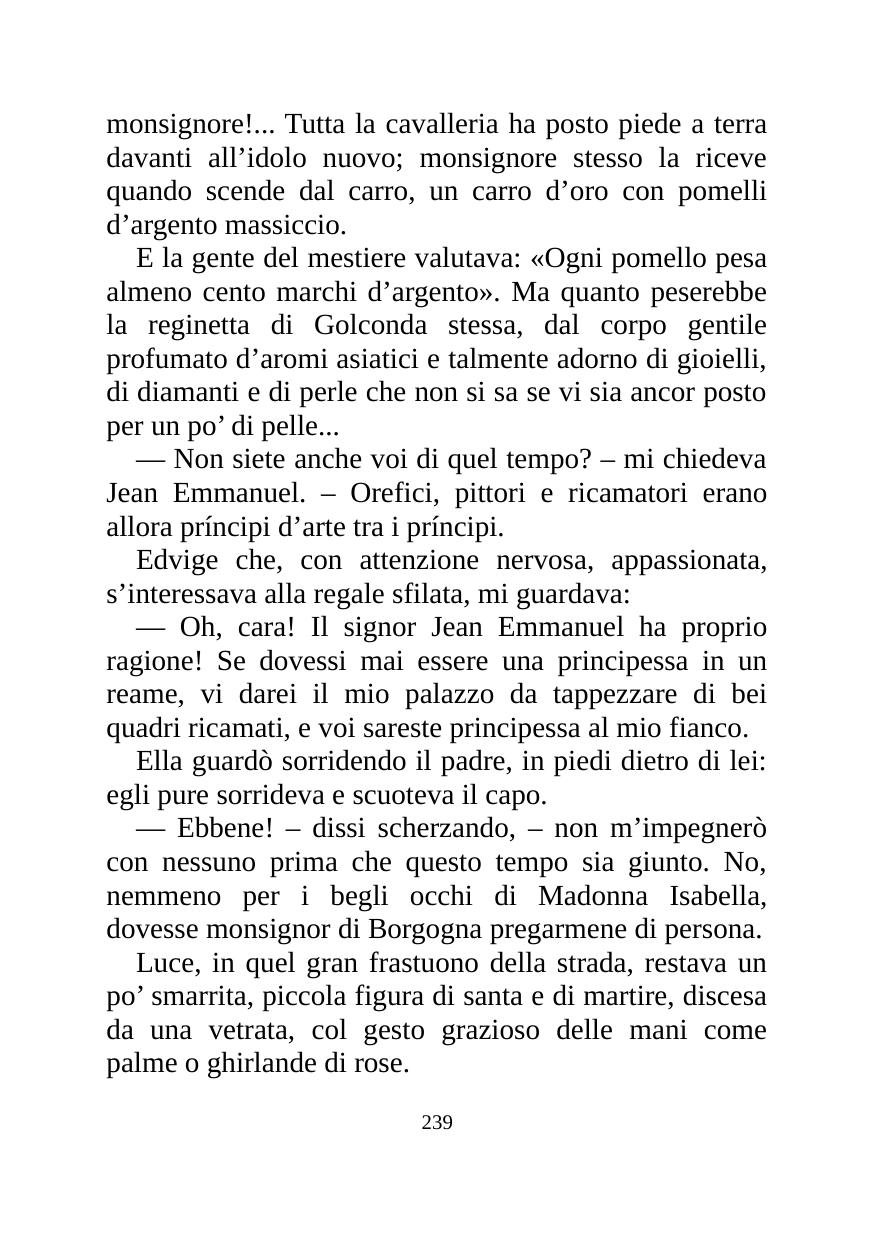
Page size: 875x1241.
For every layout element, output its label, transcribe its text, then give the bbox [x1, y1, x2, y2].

text E la gente del mestiere valutava: «Ogni pomello pesa almeno cento marchi d’argento». Ma quanto peserebbe la reginetta di Golconda stessa, dal corpo gentile profumato d’aromi asiatici e talmente adorno di gioielli, di diamanti e di perle che non si sa se vi sia ancor posto per un po’ di pelle... [106, 240, 768, 442]
text Edvige che, con attenzione nervosa, appassionata, s’interessava alla regale sfilata, mi guardava: [106, 542, 768, 609]
text — Oh, cara! Il signor Jean Emmanuel ha proprio ragione! Se dovessi mai essere una principessa in un reame, vi darei il mio palazzo da tappezzare di bei quadri ricamati, e voi sareste principessa al mio fianco. [106, 609, 768, 743]
text Luce, in quel gran frastuono della strada, restava un po’ smarrita, piccola figura di santa e di martire, discesa da una vetrata, col gesto grazioso delle mani come palme o ghirlande di rose. [106, 945, 768, 1079]
text — Non siete anche voi di quel tempo? – mi chiedeva Jean Emmanuel. – Orefici, pittori e ricamatori erano allora príncipi d’arte tra i príncipi. [106, 442, 768, 542]
text monsignore!... Tutta la cavalleria ha posto piede a terra davanti all’idolo nuovo; monsignore stesso la riceve quando scende dal carro, un carro d’oro con pomelli d’argento massiccio. [106, 106, 768, 240]
text — Ebbene! – dissi scherzando, – non m’impegnerò con nessuno prima che questo tempo sia giunto. No, nemmeno per i begli occhi di Madonna Isabella, dovesse monsignor di Borgogna pregarmene di persona. [106, 811, 768, 945]
text Ella guardò sorridendo il padre, in piedi dietro di lei: egli pure sorrideva e scuoteva il capo. [106, 743, 768, 811]
